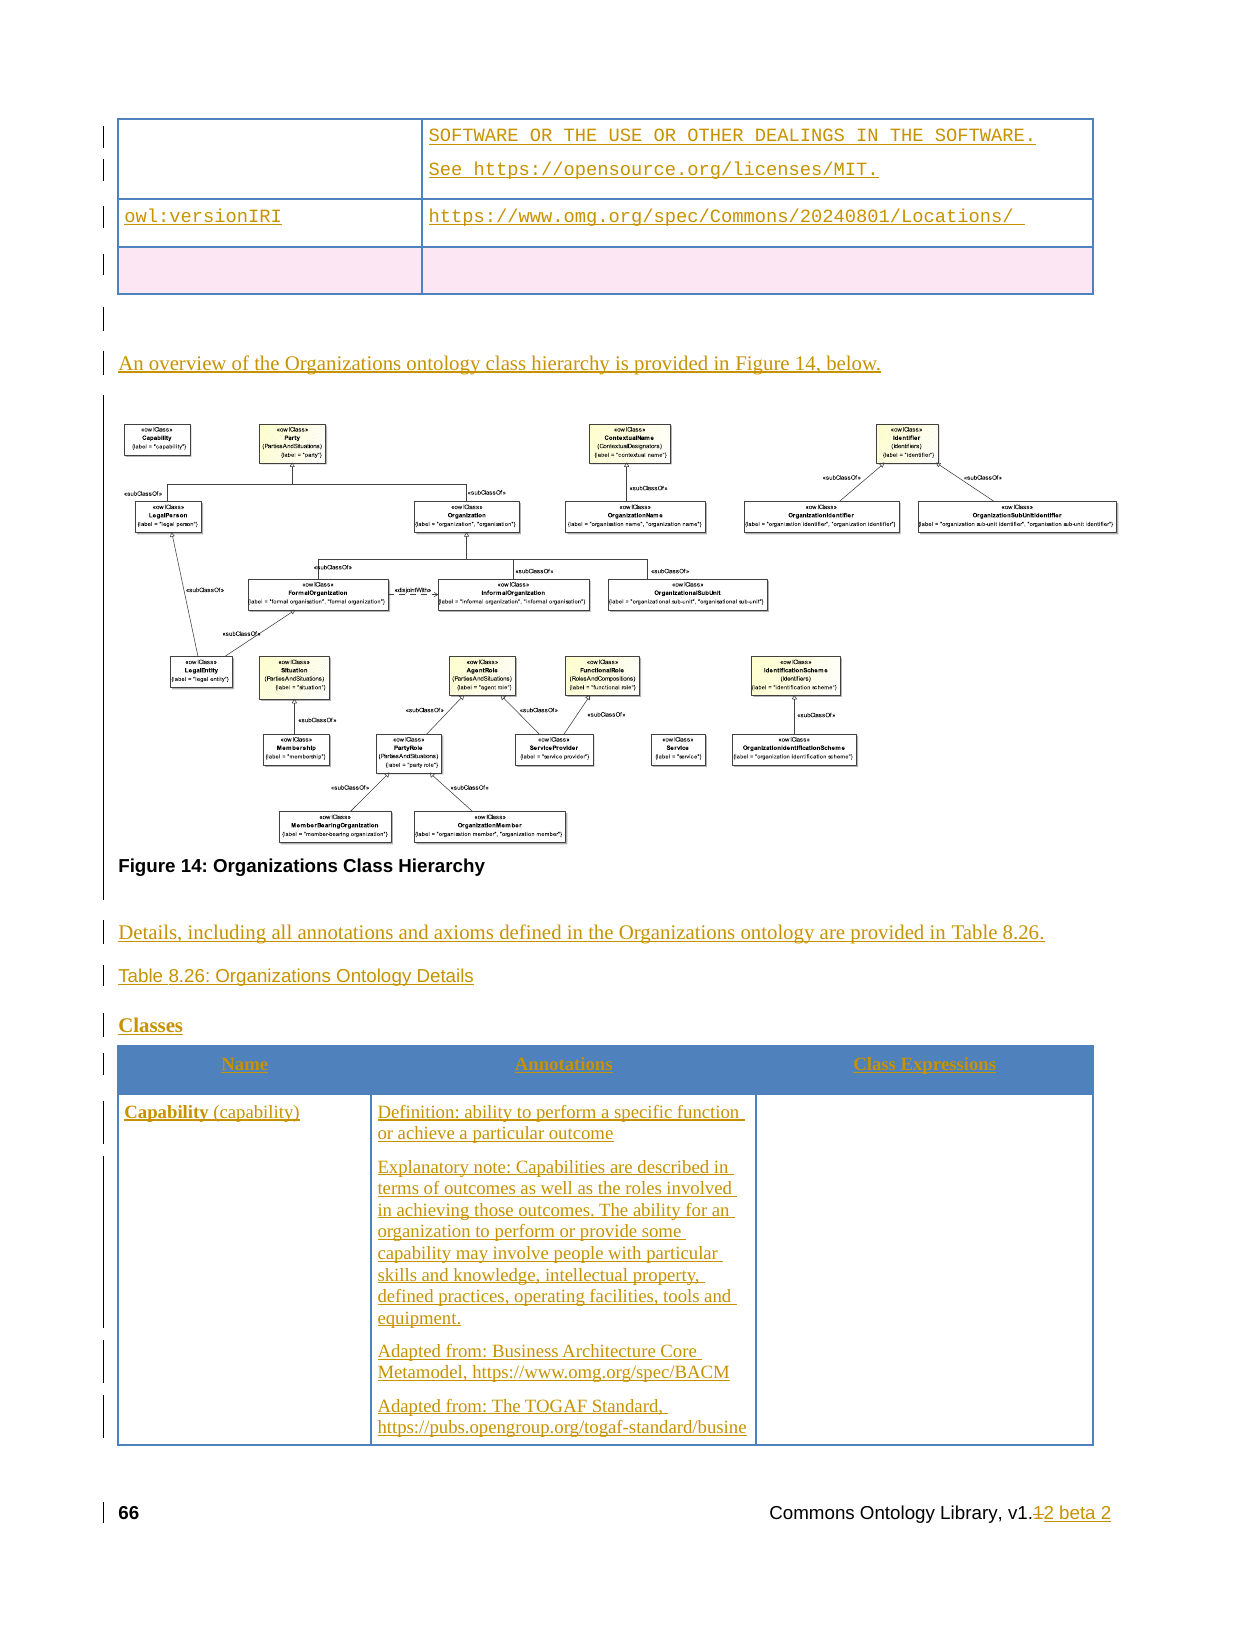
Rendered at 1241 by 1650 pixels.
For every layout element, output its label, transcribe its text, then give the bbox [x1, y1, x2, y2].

table_cell https://www.omg.org/spec/Commons/20240801/Locations/ [423, 200, 1092, 246]
text Classes [118, 1013, 1122, 1037]
text An overview of the Organizations ontology class hierarchy is provided in Figure 14, below. [118, 351, 1122, 375]
table_cell [119, 120, 421, 198]
table_cell [757, 1095, 1092, 1444]
table_header Class Expressions [757, 1047, 1092, 1093]
table_header Name [119, 1047, 370, 1093]
table_cell SOFTWARE OR THE USE OR OTHER DEALINGS IN THE SOFTWARE. See https://opensource.org/licenses/MIT. [423, 120, 1092, 198]
text Figure 14: Organizations Class Hierarchy [118, 849, 1122, 876]
table_cell Definition: ability to perform a specific function or achieve a particular outcome Explanatory note: Capabilities are described in terms of outcomes as well as the roles involved in achieving those outcomes. The ability for an organization to perform or provide some capability may involve people with particular skills and knowledge, intellectual property, defined practices, operating facilities, tools and equipment. Adapted from: Business Architecture Core Metamodel, https://www.omg.org/spec/BACM Adapted from: The TOGAF Standard, https://pubs.opengroup.org/togaf-standard/busine [372, 1095, 755, 1444]
text Details, including all annotations and axioms defined in the Organizations ontology are provided in Table 8.26. [118, 920, 1122, 944]
table_cell Capability (capability) [119, 1095, 370, 1444]
table_header Annotations [372, 1047, 755, 1093]
text Table 8.26: Organizations Ontology Details [118, 965, 1122, 986]
table_cell owl:versionIRI [119, 200, 421, 246]
